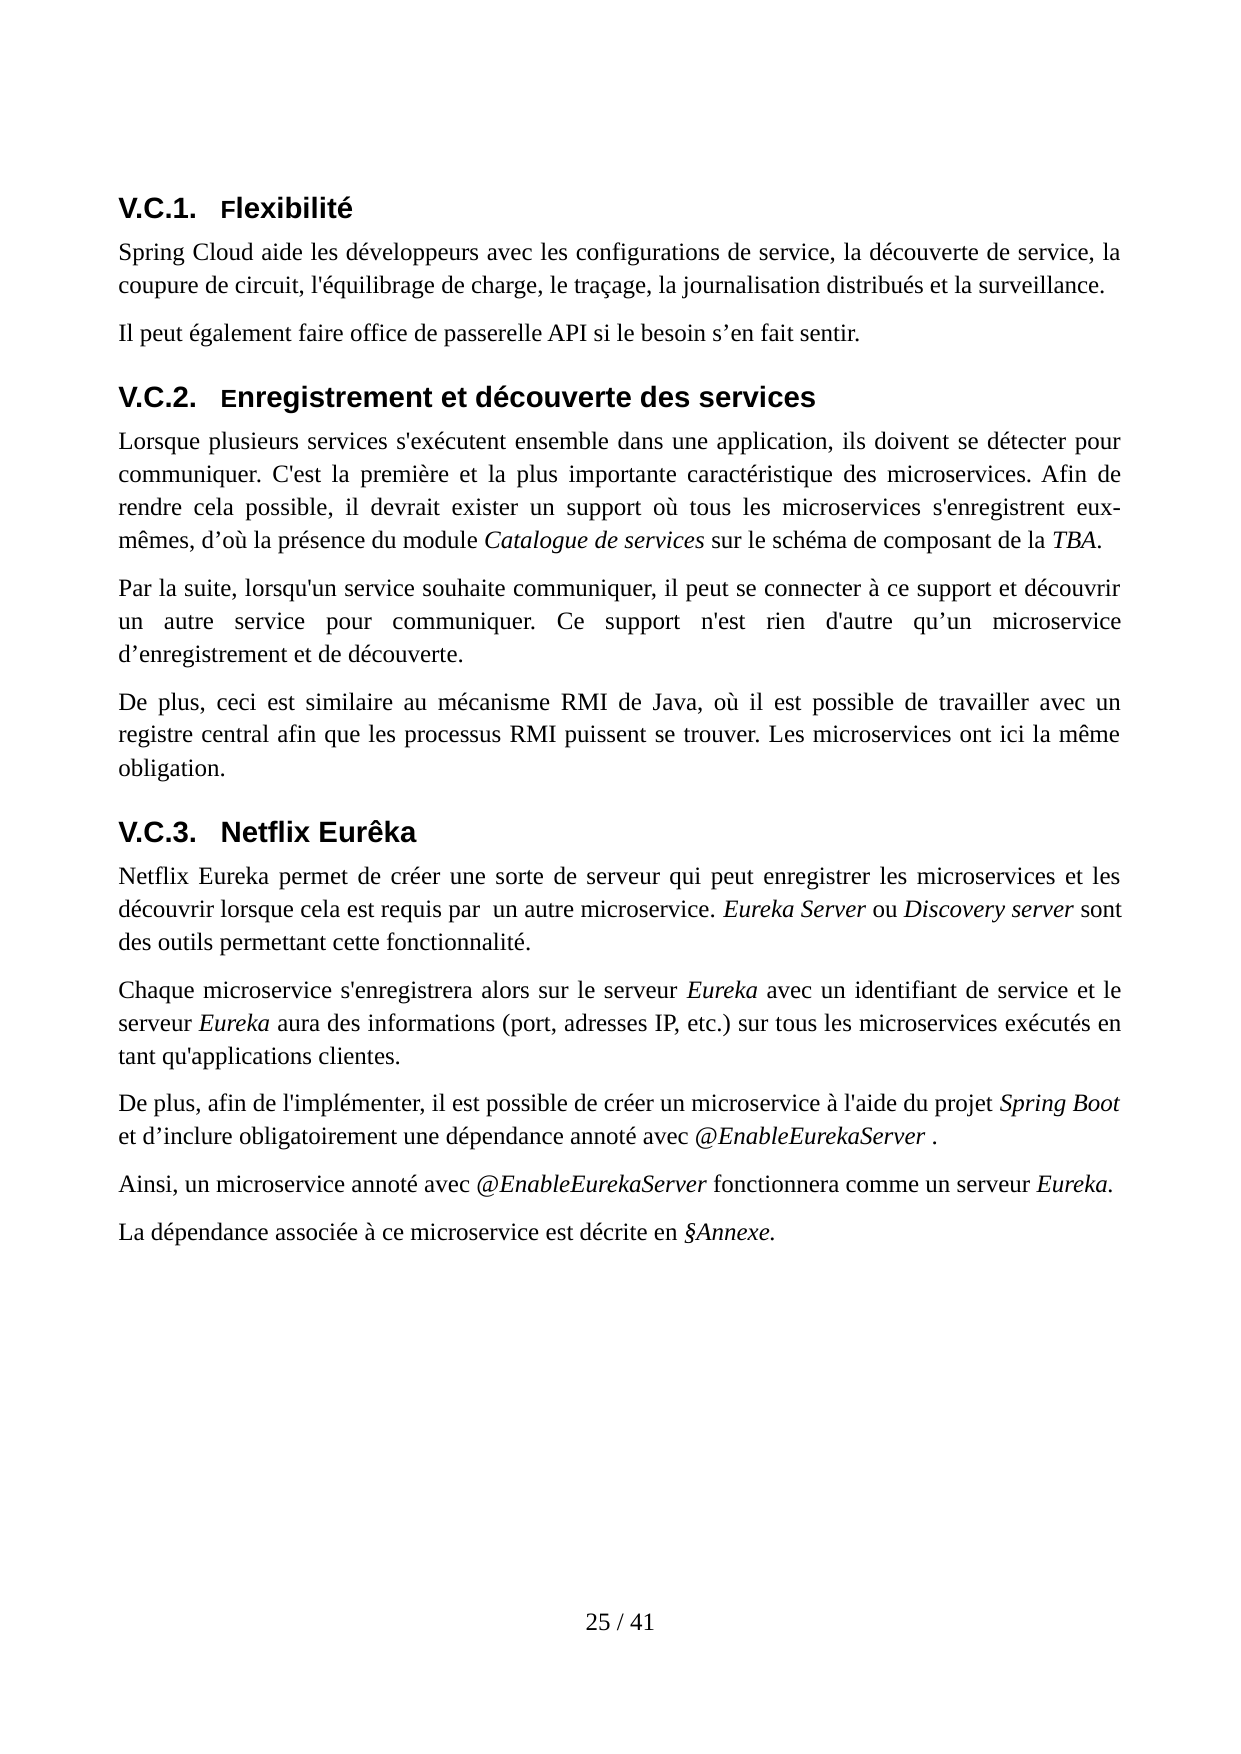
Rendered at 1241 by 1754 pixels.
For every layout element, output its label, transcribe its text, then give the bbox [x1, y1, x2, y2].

subtitle Netflix Eurêka [118, 815, 1122, 848]
text De plus, ceci est similaire au mécanisme RMI de Java, où il est possible de travailler avec un registre central afin que les processus RMI puissent se trouver. Les microservices ont ici la même obligation. [118, 687, 1122, 781]
text Chaque microservice s'enregistrera alors sur le serveur Eureka avec un identifiant de service et le serveur Eureka aura des informations (port, adresses IP, etc.) sur tous les microservices exécutés en tant qu'applications clientes. [118, 975, 1122, 1069]
text La dépendance associée à ce microservice est décrite en §Annexe. [118, 1217, 1122, 1245]
text Par la suite, lorsqu'un service souhaite communiquer, il peut se connecter à ce support et découvrir un autre service pour communiquer. Ce support n'est rien d'autre qu’un microservice d’enregistrement et de découverte. [118, 573, 1122, 668]
text Il peut également faire office de passerelle API si le besoin s’en fait sentir. [118, 318, 1122, 347]
text Lorsque plusieurs services s'exécutent ensemble dans une application, ils doivent se détecter pour communiquer. C'est la première et la plus importante caractéristique des microservices. Afin de rendre cela possible, il devrait exister un support où tous les microservices s'enregistrent eux-mêmes, d’où la présence du module Catalogue de services sur le schéma de composant de la TBA. [118, 426, 1122, 554]
text Ainsi, un microservice annoté avec @EnableEurekaServer fonctionnera comme un serveur Eureka. [118, 1169, 1122, 1198]
text Spring Cloud aide les développeurs avec les configurations de service, la découverte de service, la coupure de circuit, l'équilibrage de charge, le traçage, la journalisation distribués et la surveillance. [118, 237, 1122, 299]
text Netflix Eureka permet de créer une sorte de serveur qui peut enregistrer les microservices et les découvrir lorsque cela est requis par un autre microservice. Eureka Server ou Discovery server sont des outils permettant cette fonctionnalité. [118, 861, 1122, 956]
subtitle Flexibilité [118, 191, 1122, 225]
text De plus, afin de l'implémenter, il est possible de créer un microservice à l'aide du projet Spring Boot et d’inclure obligatoirement une dépendance annoté avec @EnableEurekaServer . [118, 1088, 1122, 1150]
subtitle Enregistrement et découverte des services [118, 380, 1122, 414]
